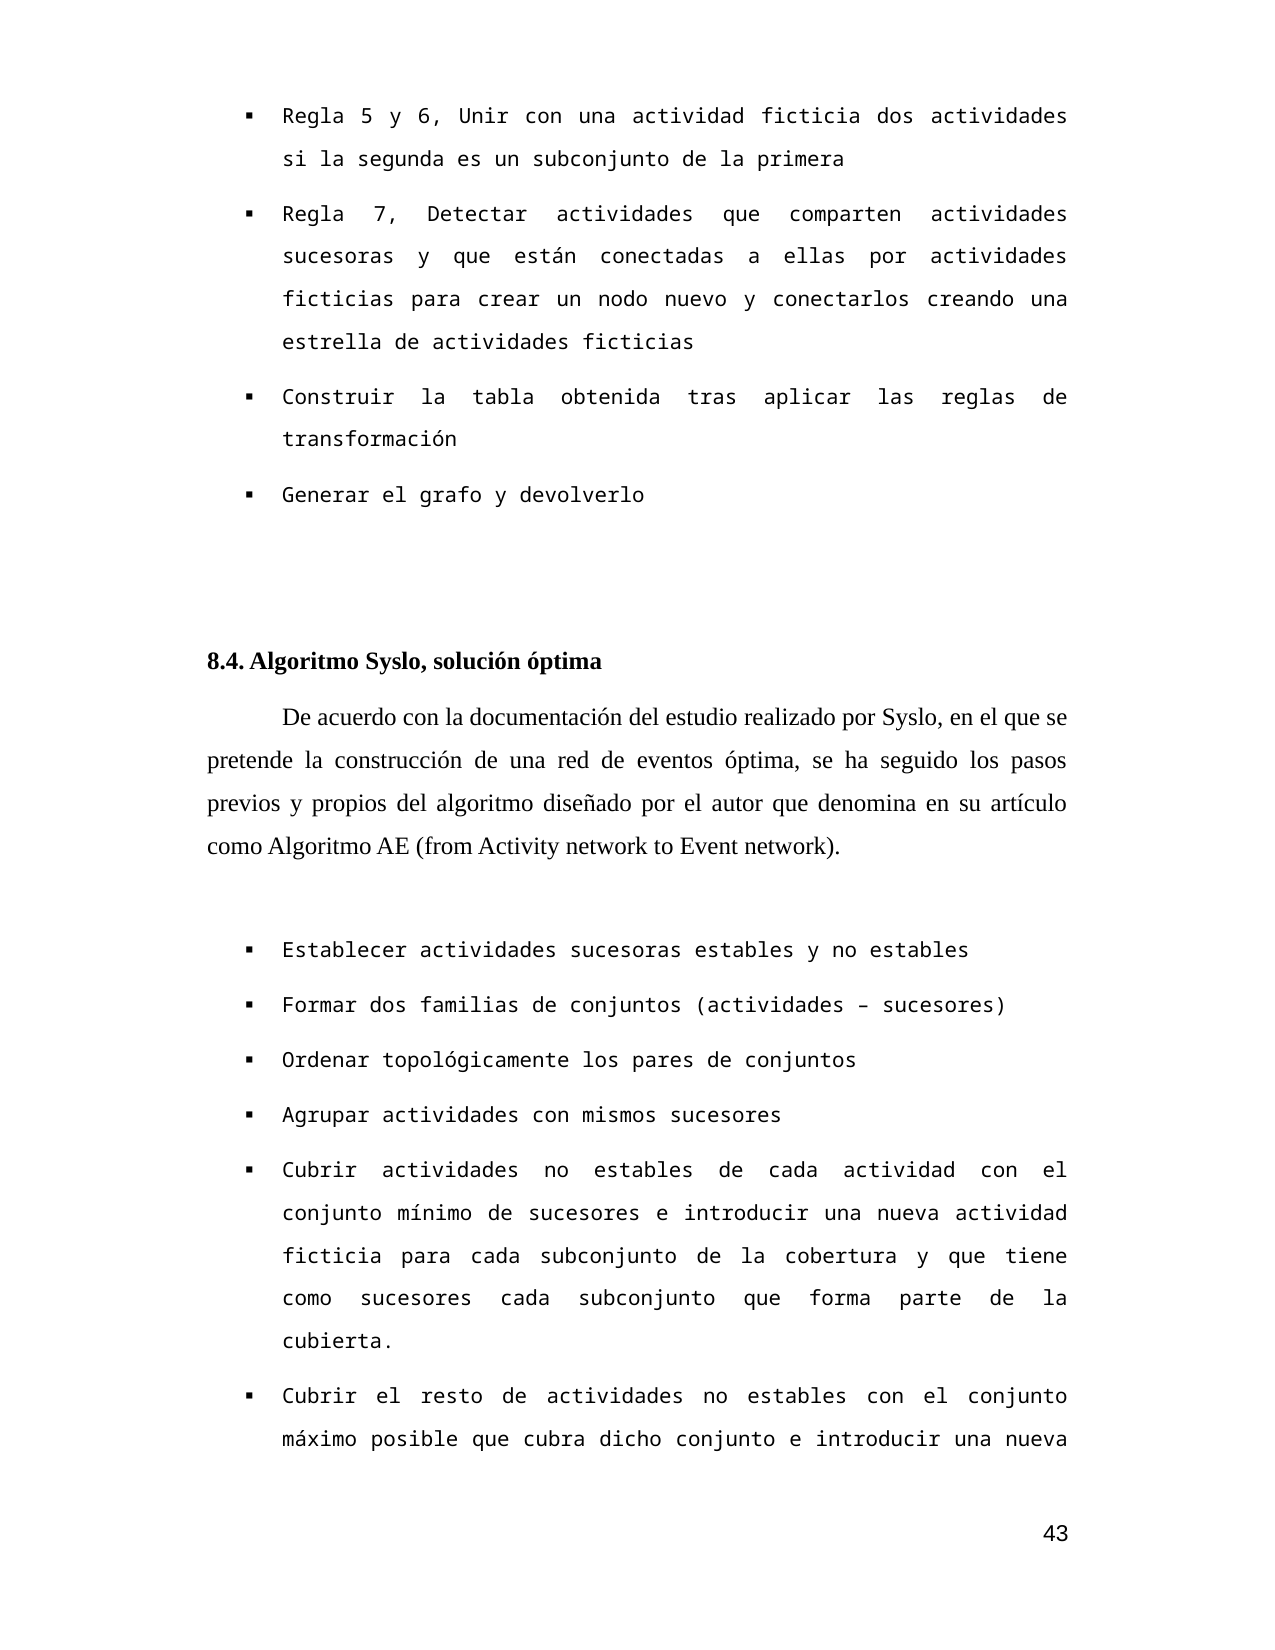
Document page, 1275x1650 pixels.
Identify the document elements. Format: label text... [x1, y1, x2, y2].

list Agrupar actividades con mismos sucesores [244, 1101, 1068, 1129]
list Cubrir el resto de actividades no estables con el conjunto máximo posible que cubra dicho conjunto e introducir una nueva [244, 1381, 1068, 1452]
list Generar el grafo y devolverlo [244, 480, 1068, 508]
list Regla 7, Detectar actividades que comparten actividades sucesoras y que están conectadas a ellas por actividades ficticias para crear un nodo nuevo y conectarlos creando una estrella de actividades ficticias [244, 199, 1068, 355]
list Ordenar topológicamente los pares de conjuntos [244, 1045, 1068, 1074]
text De acuerdo con la documentación del estudio realizado por Syslo, en el que se pretende la construcción de una red de eventos óptima, se ha seguido los pasos previos y propios del algoritmo diseñado por el autor que denomina en su artículo como Algoritmo AE (from Activity network to Event network). [207, 702, 1068, 860]
list Regla 5 y 6, Unir con una actividad ficticia dos actividades si la segunda es un subconjunto de la primera [244, 101, 1068, 172]
list Construir la tabla obtenida tras aplicar las reglas de transformación [244, 382, 1068, 453]
list Formar dos familias de conjuntos (actividades – sucesores) [244, 990, 1068, 1019]
list Cubrir actividades no estables de cada actividad con el conjunto mínimo de sucesores e introducir una nueva actividad ficticia para cada subconjunto de la cobertura y que tiene como sucesores cada subconjunto que forma parte de la cubierta. [244, 1156, 1068, 1354]
list Establecer actividades sucesoras estables y no estables [244, 935, 1068, 964]
text 8.4. Algoritmo Syslo, solución óptima [207, 646, 1068, 675]
